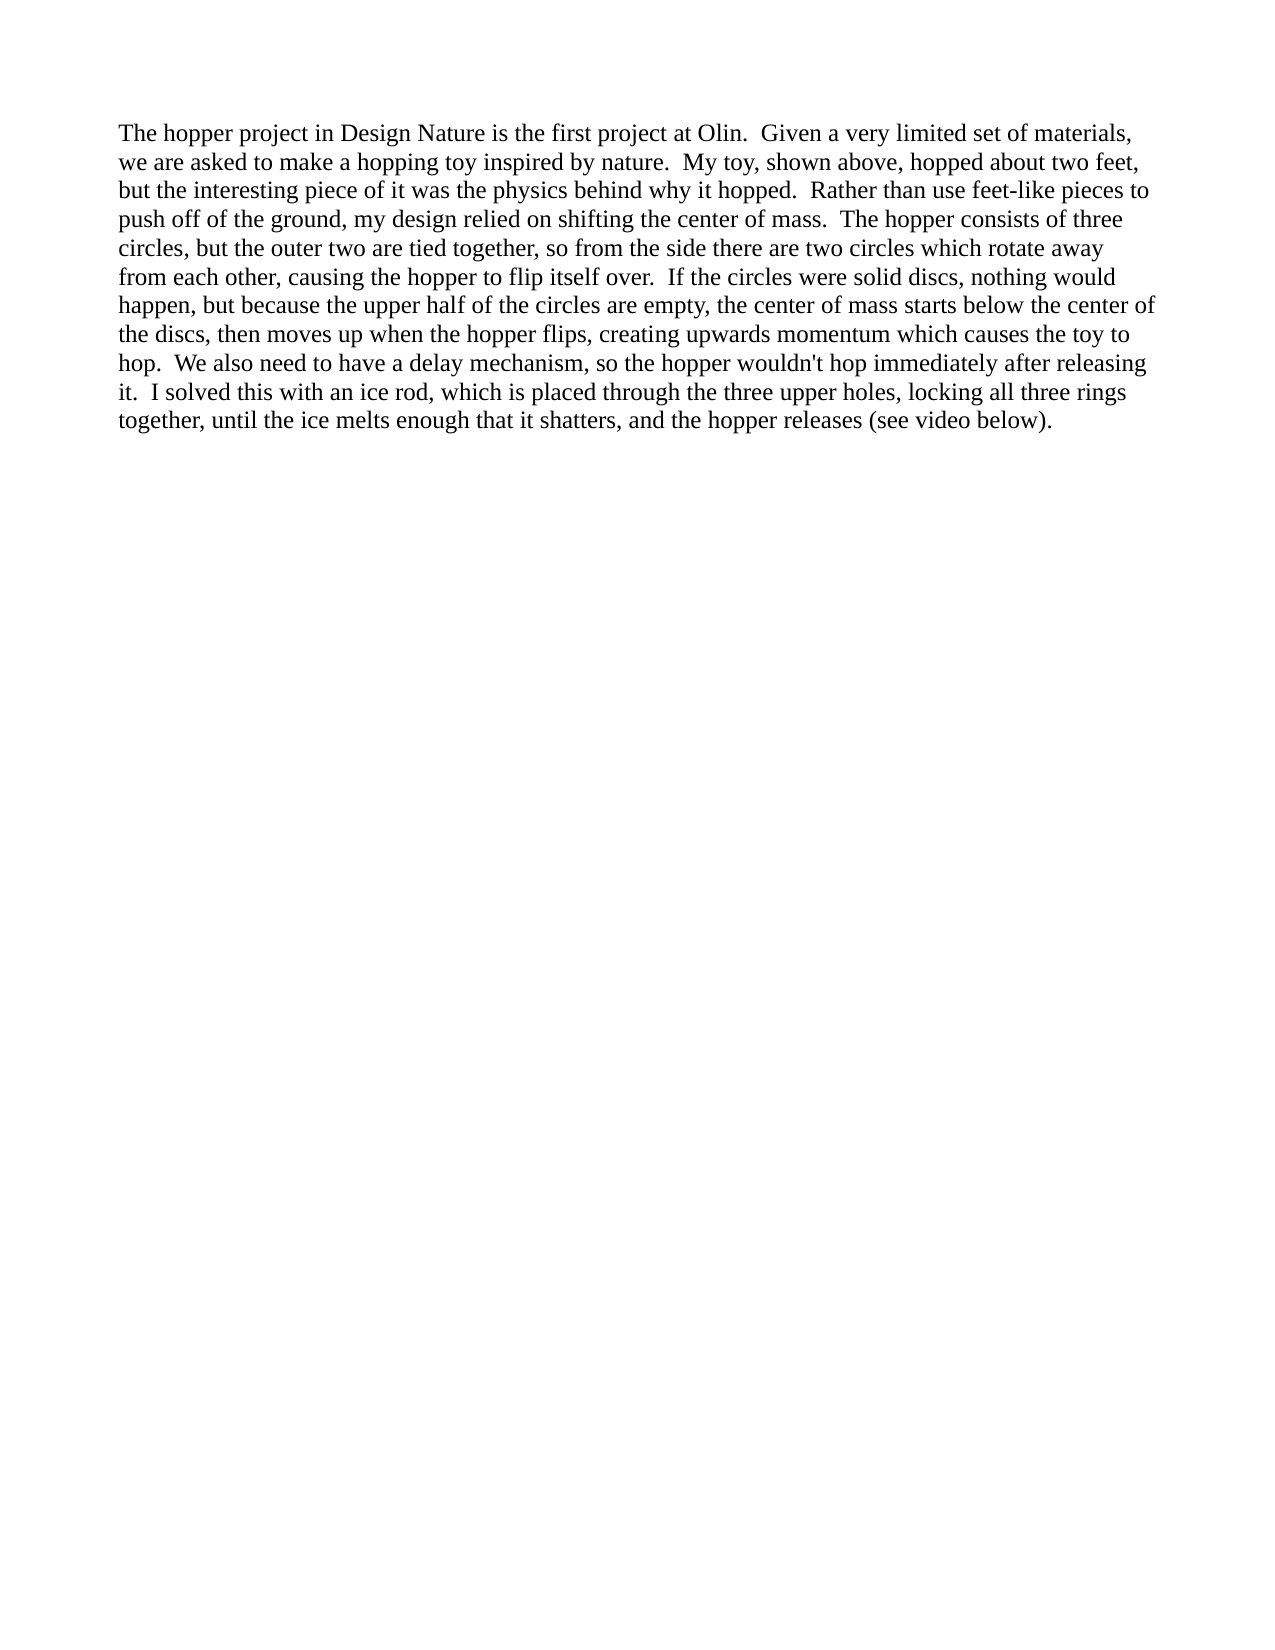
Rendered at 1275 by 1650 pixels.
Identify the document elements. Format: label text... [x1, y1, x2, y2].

text The hopper project in Design Nature is the first project at Olin. Given a very limited set of materials, we are asked to make a hopping toy inspired by nature. My toy, shown above, hopped about two feet, but the interesting piece of it was the physics behind why it hopped. Rather than use feet-like pieces to push off of the ground, my design relied on shifting the center of mass. The hopper consists of three circles, but the outer two are tied together, so from the side there are two circles which rotate away from each other, causing the hopper to flip itself over. If the circles were solid discs, nothing would happen, but because the upper half of the circles are empty, the center of mass starts below the center of the discs, then moves up when the hopper flips, creating upwards momentum which causes the toy to hop. We also need to have a delay mechanism, so the hopper wouldn't hop immediately after releasing it. I solved this with an ice rod, which is placed through the three upper holes, locking all three rings together, until the ice melts enough that it shatters, and the hopper releases (see video below). [118, 118, 1157, 434]
